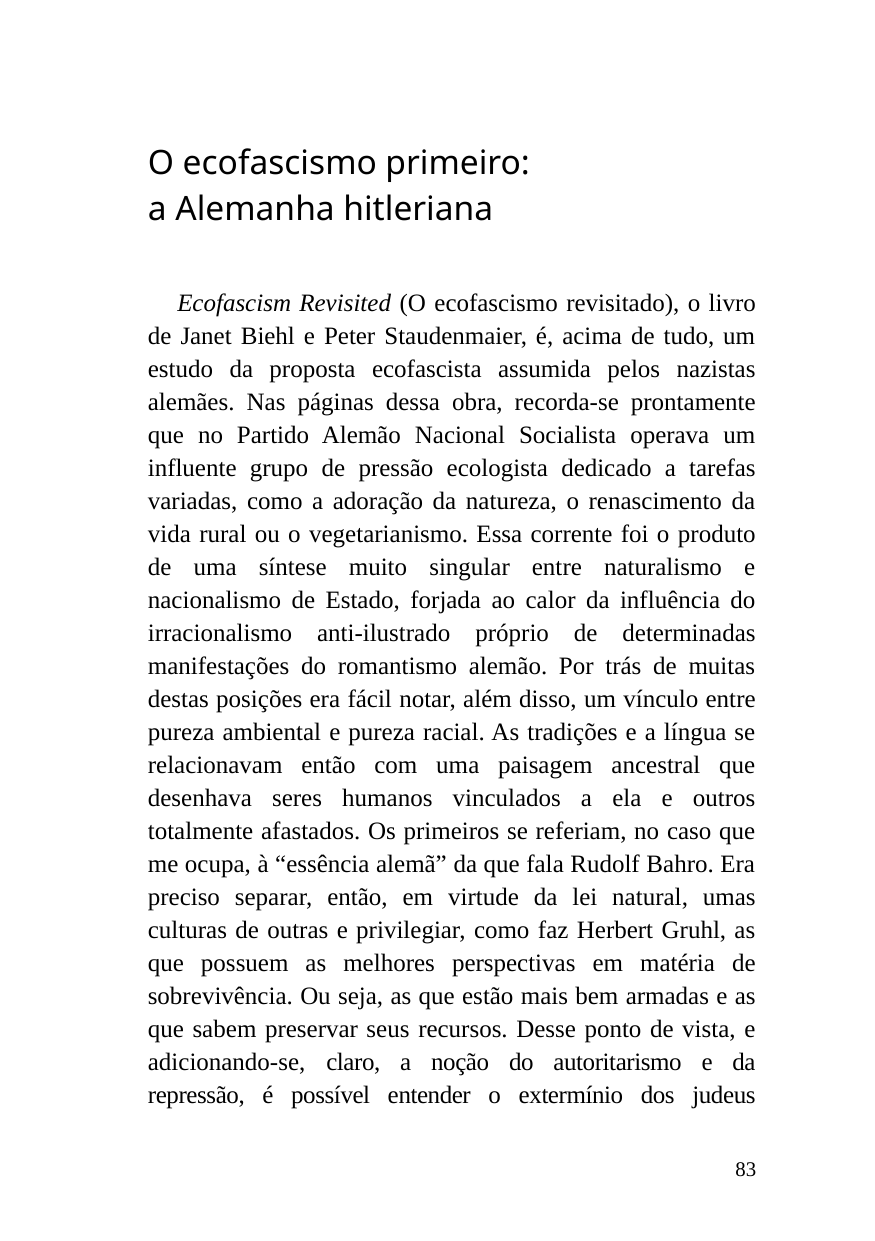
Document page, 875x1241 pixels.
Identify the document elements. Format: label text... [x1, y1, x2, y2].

text Ecofascism Revisited (O ecofascismo revisitado), o livro de Janet Biehl e Peter Staudenmaier, é, acima de tudo, um estudo da proposta ecofascista assumida pelos nazistas alemães. Nas páginas dessa obra, recorda-se prontamente que no Partido Alemão Nacional Socialista operava um influente grupo de pressão ecologista dedicado a tarefas variadas, como a adoração da natureza, o renascimento da vida rural ou o vegetarianismo. Essa corrente foi o produto de uma síntese muito singular entre naturalismo e nacionalismo de Estado, forjada ao calor da influência do irracionalismo anti-ilustrado próprio de determinadas manifestações do romantismo alemão. Por trás de muitas destas posições era fácil notar, além disso, um vínculo entre pureza ambiental e pureza racial. As tradições e a língua se relacionavam então com uma paisagem ancestral que desenhava seres humanos vinculados a ela e outros totalmente afastados. Os primeiros se referiam, no caso que me ocupa, à “essência alemã” da que fala Rudolf Bahro. Era preciso separar, então, em virtude da lei natural, umas culturas de outras e privilegiar, como faz Herbert Gruhl, as que possuem as melhores perspectivas em matéria de sobrevivência. Ou seja, as que estão mais bem armadas e as que sabem preservar seus recursos. Desse ponto de vista, e adicionando-se, claro, a noção do autoritarismo e da repressão, é possível entender o extermínio dos judeus [148, 288, 756, 1109]
subtitle O ecofascismo primeiro: a Alemanha hitleriana [148, 139, 756, 230]
